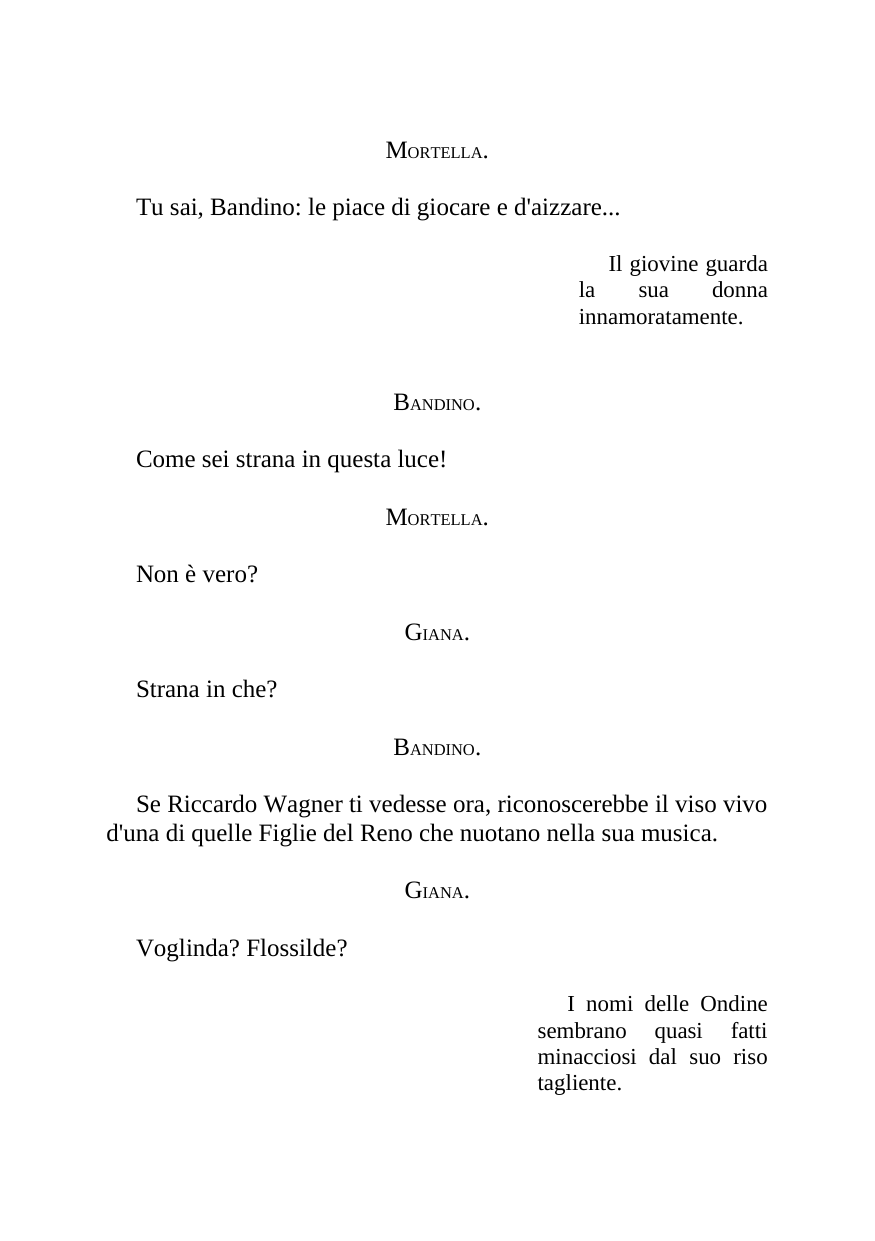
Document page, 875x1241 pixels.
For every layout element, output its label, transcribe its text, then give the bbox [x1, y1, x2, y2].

text Bandino. [106, 732, 768, 760]
text Giana. [106, 617, 768, 645]
text I nomi delle Ondine sembrano quasi fatti minacciosi dal suo riso tagliente. [537, 990, 768, 1096]
text Mortella. [106, 502, 768, 530]
text Il giovine guarda la sua donna innamoratamente. [579, 250, 768, 329]
text Come sei strana in questa luce! [106, 444, 768, 473]
text Non è vero? [106, 559, 768, 588]
text Mortella. [106, 135, 768, 164]
text Voglinda? Flossilde? [106, 933, 768, 962]
text Bandino. [106, 387, 768, 415]
text Strana in che? [106, 674, 768, 703]
text Se Riccardo Wagner ti vedesse ora, riconoscerebbe il viso vivo d'una di quelle Figlie del Reno che nuotano nella sua musica. [106, 789, 768, 847]
text Tu sai, Bandino: le piace di giocare e d'aizzare... [106, 192, 768, 221]
text Giana. [106, 875, 768, 904]
